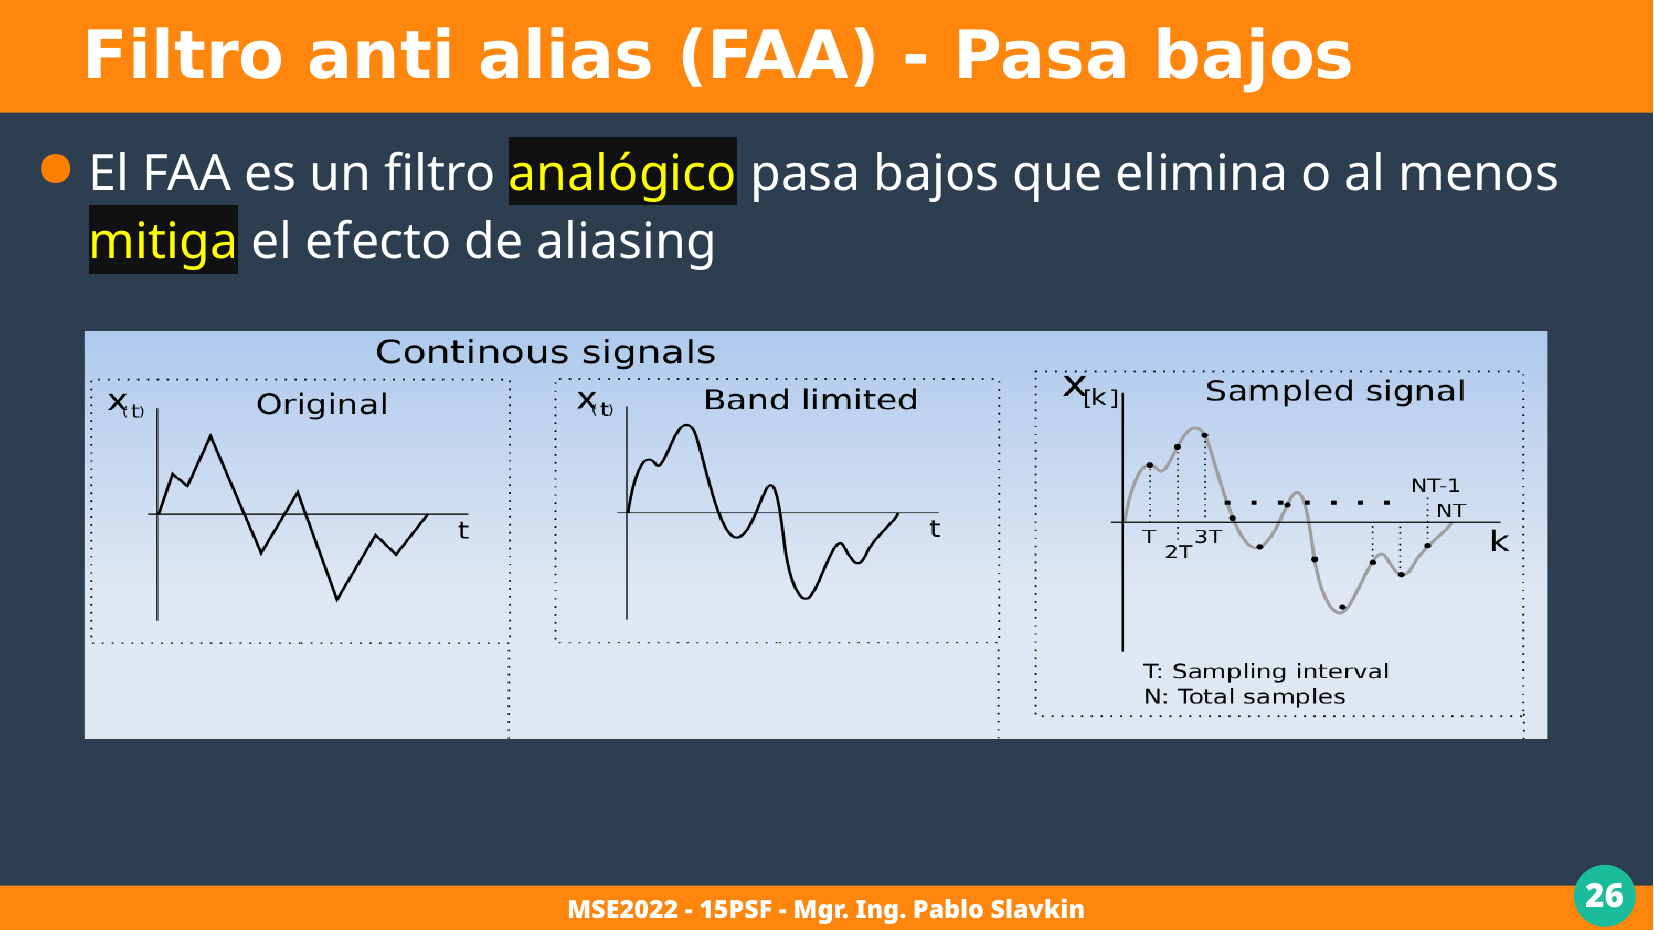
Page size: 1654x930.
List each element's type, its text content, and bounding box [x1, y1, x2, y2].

picture [84, 331, 1548, 739]
list El FAA es un filtro analógico pasa bajos que elimina o al menos mitiga el efecto de aliasing [18, 137, 1648, 301]
title Filtro anti alias (FAA) - Pasa bajos [0, 16, 1653, 113]
